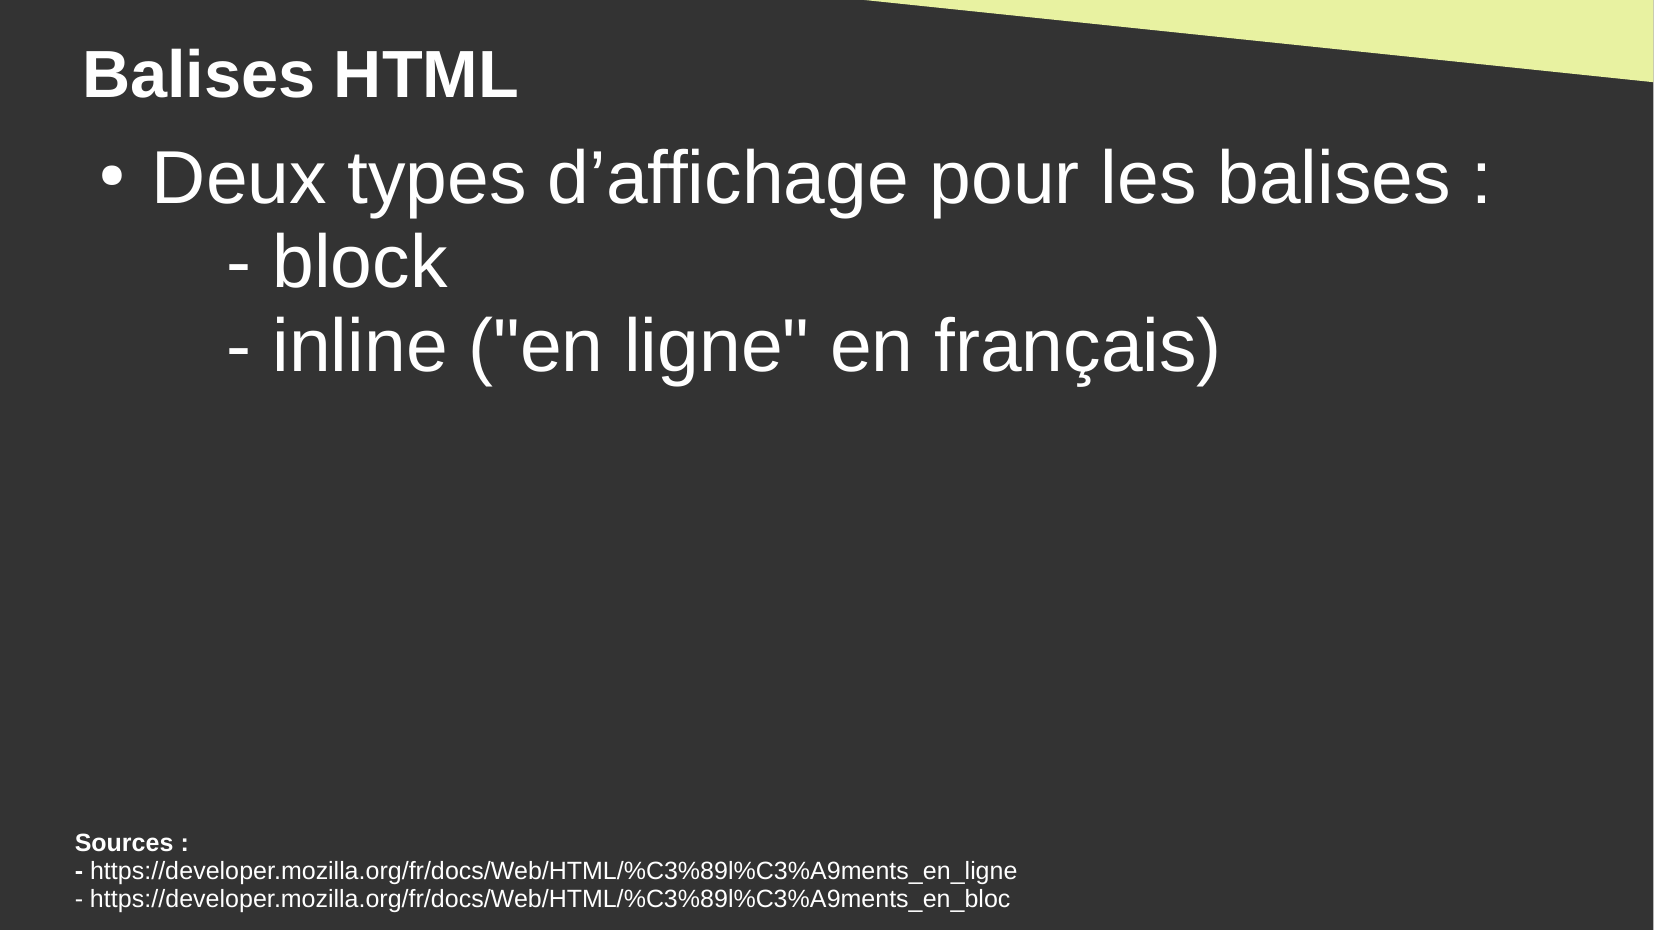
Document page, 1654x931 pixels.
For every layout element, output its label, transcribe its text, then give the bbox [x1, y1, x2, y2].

text_box [864, 0, 1654, 83]
list Deux types d’affichage pour les balises : - block - inline ("en ligne" en français) [80, 135, 1620, 507]
title Balises HTML [82, 37, 1571, 114]
text_box Sources : - https://developer.mozilla.org/fr/docs/Web/HTML/%C3%89l%C3%A9ments_en_ligne - https://developer.mozilla.org/fr/docs/Web/HTML/%C3%89l%C3%A9ments_en_bloc [59, 821, 1546, 920]
